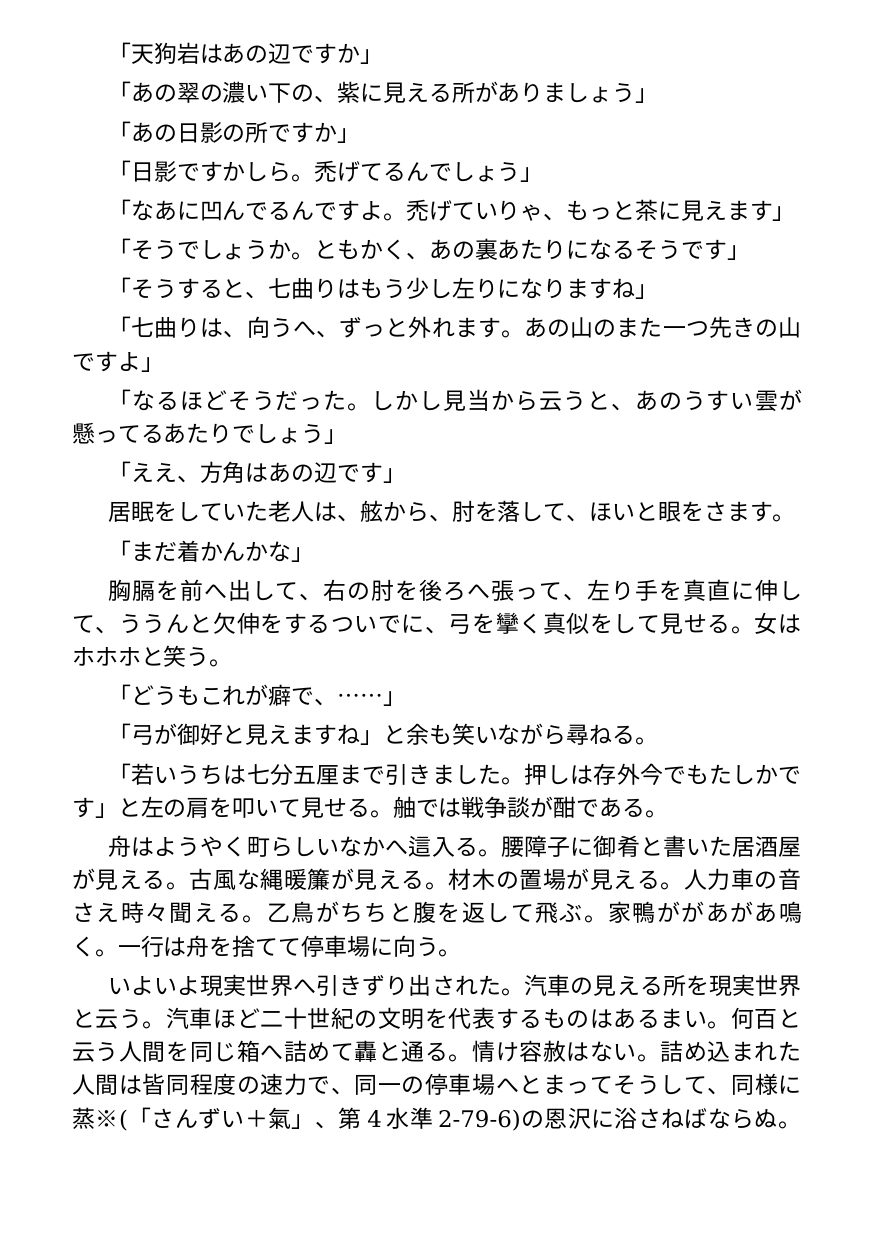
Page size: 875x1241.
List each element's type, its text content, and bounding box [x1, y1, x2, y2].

text 居眠をしていた老人は、舷から、肘を落して、ほいと眼をさます。 [72, 494, 802, 527]
text 「まだ着かんかな」 [72, 533, 802, 567]
text 舟はようやく町らしいなかへ這入る。腰障子に御肴と書いた居酒屋が見える。古風な縄暖簾が見える。材木の置場が見える。人力車の音さえ時々聞える。乙鳥がちちと腹を返して飛ぶ。家鴨ががあがあ鳴く。一行は舟を捨てて停車場に向う。 [72, 829, 802, 962]
text 「どうもこれが癖で、……」 [72, 678, 802, 711]
text いよいよ現実世界へ引きずり出された。汽車の見える所を現実世界と云う。汽車ほど二十世紀の文明を代表するものはあるまい。何百と云う人間を同じ箱へ詰めて轟と通る。情け容赦はない。詰め込まれた人間は皆同程度の速力で、同一の停車場へとまってそうして、同様に蒸※(「さんずい＋氣」、第4水準2-79-6)の恩沢に浴さねばならぬ。 [72, 968, 802, 1134]
text 「日影ですかしら。禿げてるんでしょう」 [72, 153, 802, 187]
text 「なるほどそうだった。しかし見当から云うと、あのうすい雲が懸ってるあたりでしょう」 [72, 383, 802, 449]
text 「なあに凹んでるんですよ。禿げていりゃ、もっと茶に見えます」 [72, 193, 802, 226]
text 「若いうちは七分五厘まで引きました。押しは存外今でもたしかです」と左の肩を叩いて見せる。舳では戦争談が酣である。 [72, 756, 802, 823]
text 「天狗岩はあの辺ですか」 [72, 36, 802, 69]
text 胸膈を前へ出して、右の肘を後ろへ張って、左り手を真直に伸して、ううんと欠伸をするついでに、弓を攣く真似をして見せる。女はホホホと笑う。 [72, 572, 802, 672]
text 「ええ、方角はあの辺です」 [72, 455, 802, 488]
text 「そうすると、七曲りはもう少し左りになりますね」 [72, 271, 802, 304]
text 「あの翠の濃い下の、紫に見える所がありましょう」 [72, 75, 802, 108]
text 「そうでしょうか。ともかく、あの裏あたりになるそうです」 [72, 232, 802, 265]
text 「あの日影の所ですか」 [72, 114, 802, 148]
text 「七曲りは、向うへ、ずっと外れます。あの山のまた一つ先きの山ですよ」 [72, 310, 802, 377]
text 「弓が御好と見えますね」と余も笑いながら尋ねる。 [72, 717, 802, 751]
